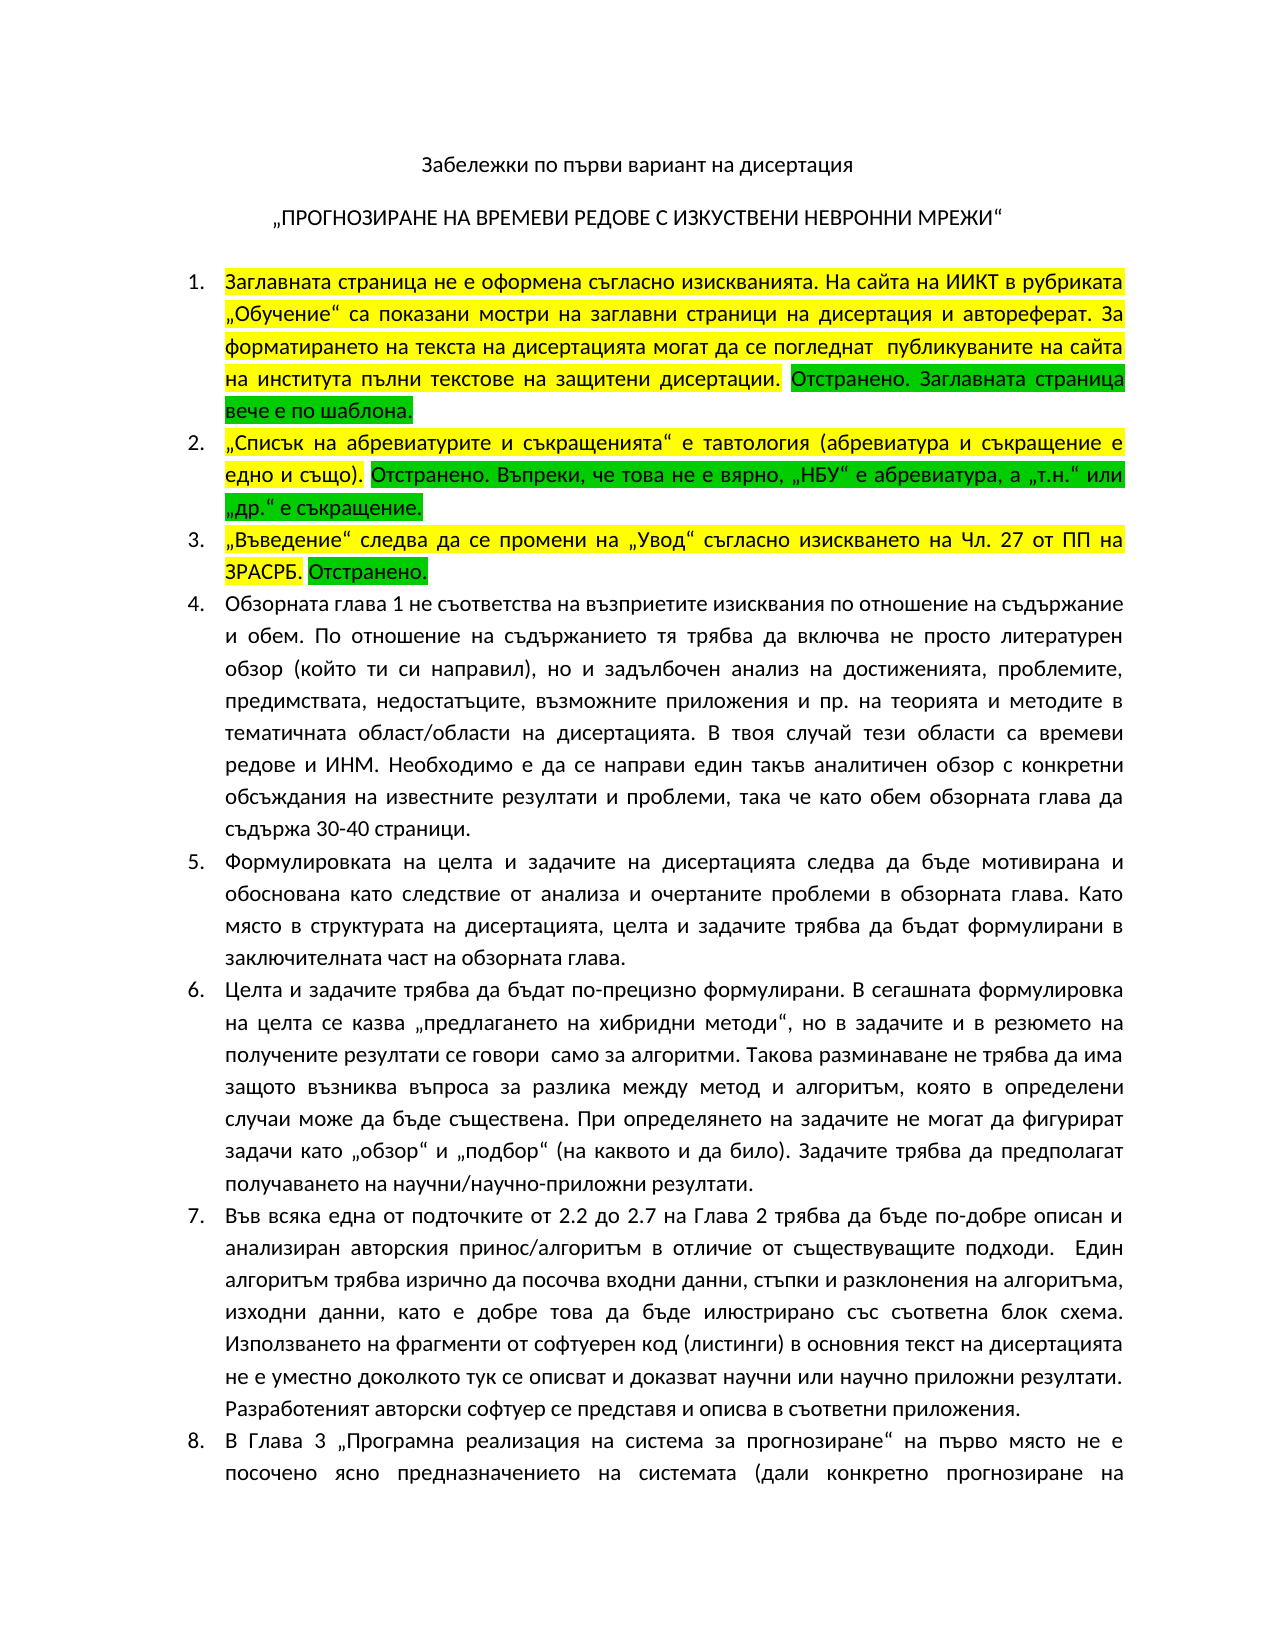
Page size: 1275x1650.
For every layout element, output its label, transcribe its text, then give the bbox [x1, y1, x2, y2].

text „ПРОГНОЗИРАНЕ НА ВРЕМЕВИ РЕДОВЕ С ИЗКУСТВЕНИ НЕВРОННИ МРЕЖИ“ [150, 203, 1125, 231]
list Във всяка една от подточките от 2.2 до 2.7 на Глава 2 трябва да бъде по-добре описан и анализиран авторския принос/алгоритъм в отличие от съществуващите подходи. Един алгоритъм трябва изрично да посочва входни данни, стъпки и разклонения на алгоритъма, изходни данни, като е добре това да бъде илюстрирано със съответна блок схема. Използването на фрагменти от софтуерен код (листинги) в основния текст на дисертацията не е уместно доколкото тук се описват и доказват научни или научно приложни резултати. Разработеният авторски софтуер се представя и описва в съответни приложения. [187, 1201, 1125, 1422]
list „Въведение“ следва да се промени на „Увод“ съгласно изискването на Чл. 27 от ПП на ЗРАСРБ. Отстранено. [187, 525, 1125, 585]
list „Списък на абревиатурите и съкращенията“ е тавтология (абревиатура и съкращение е едно и също). Отстранено. Въпреки, че това не е вярно, „НБУ“ е абревиатура, а „т.н.“ или „др.“ е съкращение. [187, 428, 1125, 521]
list Целта и задачите трябва да бъдат по-прецизно формулирани. В сегашната формулировка на целта се казва „предлагането на хибридни методи“, но в задачите и в резюмето на получените резултати се говори само за алгоритми. Такова разминаване не трябва да има защото възниква въпроса за разлика между метод и алгоритъм, която в определени случаи може да бъде съществена. При определянето на задачите не могат да фигурират задачи като „обзор“ и „подбор“ (на каквото и да било). Задачите трябва да предполагат получаването на научни/научно-приложни резултати. [187, 976, 1125, 1197]
list В Глава 3 „Програмна реализация на система за прогнозиране“ на първо място не е посочено ясно предназначението на системата (дали конкретно прогнозиране на [187, 1426, 1125, 1486]
list Заглавната страница не е оформена съгласно изискванията. На сайта на ИИКТ в рубриката „Обучение“ са показани мостри на заглавни страници на дисертация и автореферат. За форматирането на текста на дисертацията могат да се погледнат публикуваните на сайта на института пълни текстове на защитени дисертации. Отстранено. Заглавната страница вече е по шаблона. [187, 267, 1125, 424]
list Формулировката на целта и задачите на дисертацията следва да бъде мотивирана и обоснована като следствие от анализа и очертаните проблеми в обзорната глава. Като място в структурата на дисертацията, целта и задачите трябва да бъдат формулирани в заключителната част на обзорната глава. [187, 847, 1125, 971]
list Обзорната глава 1 не съответства на възприетите изисквания по отношение на съдържание и обем. По отношение на съдържанието тя трябва да включва не просто литературен обзор (който ти си направил), но и задълбочен анализ на достиженията, проблемите, предимствата, недостатъците, възможните приложения и пр. на теорията и методите в тематичната област/области на дисертацията. В твоя случай тези области са времеви редове и ИНМ. Необходимо е да се направи един такъв аналитичен обзор с конкретни обсъждания на известните резултати и проблеми, така че като обем обзорната глава да съдържа 30-40 страници. [187, 589, 1125, 843]
text Забележки по първи вариант на дисертация [150, 150, 1125, 178]
